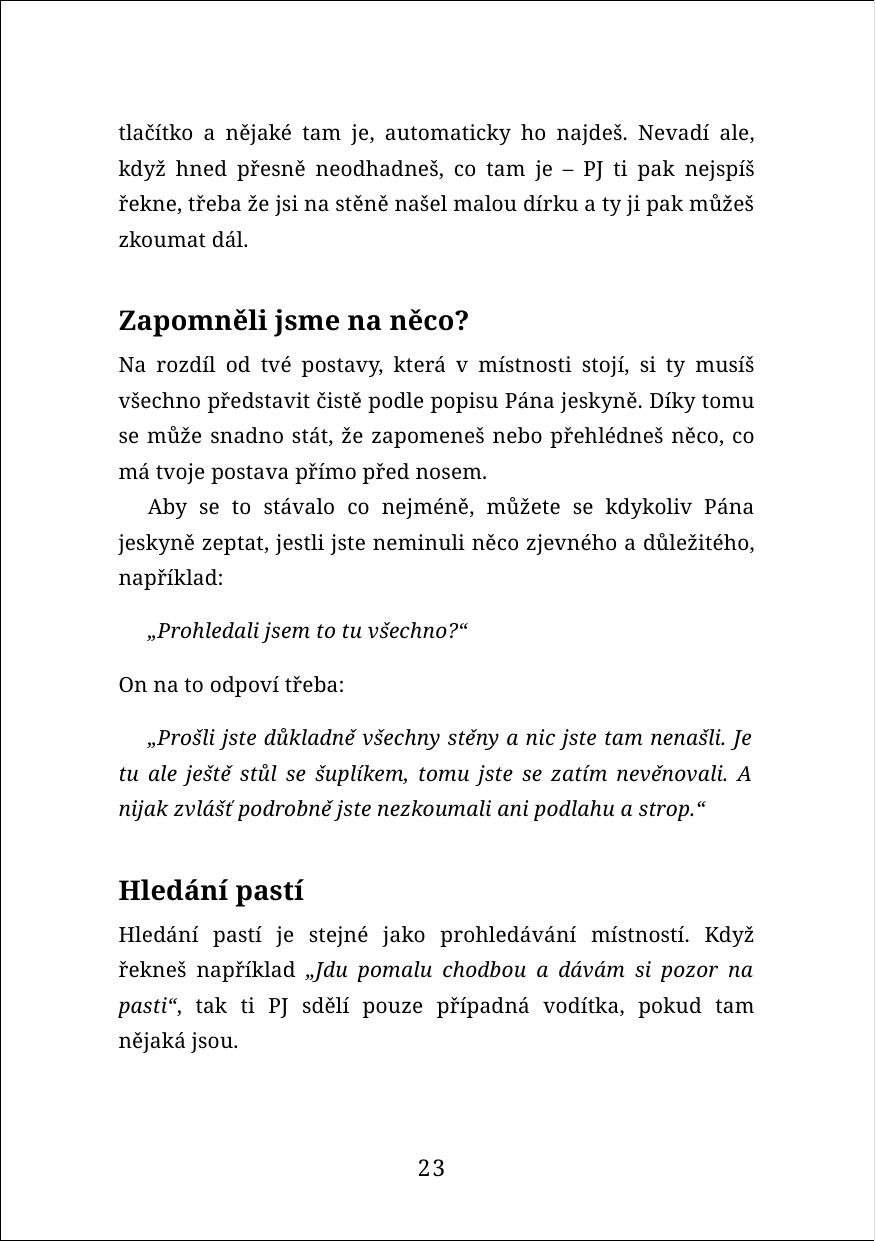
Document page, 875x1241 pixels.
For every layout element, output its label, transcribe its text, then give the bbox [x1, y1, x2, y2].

text On na to odpoví třeba: [118, 670, 756, 698]
text „Prohledali jsem to tu všechno?“ [118, 617, 756, 645]
text „Prošli jste důkladně všechny stěny a nic jste tam nenašli. Je tu ale ještě stůl se šuplíkem, tomu jste se zatím nevěnovali. A nijak zvlášť podrobně jste nezkoumali ani podlahu a strop.“ [118, 723, 756, 823]
subtitle Hledání pastí [118, 871, 756, 908]
subtitle Zapomněli jsme na něco? [118, 302, 756, 338]
text tlačítko a nějaké tam je, automaticky ho najdeš. Nevadí ale, když hned přesně neodhadneš, co tam je – PJ ti pak nejspíš řekne, třeba že jsi na stěně našel malou dírku a ty ji pak můžeš zkoumat dál. [118, 118, 756, 253]
text Na rozdíl od tvé postavy, která v místnosti stojí, si ty musíš všechno představit čistě podle popisu Pána jeskyně. Díky tomu se může snadno stát, že zapomeneš nebo přehlédneš něco, co má tvoje postava přímo před nosem. Aby se to stávalo co nejméně, můžete se kdykoliv Pána jeskyně zeptat, jestli jste neminuli něco zjevného a důležitého, například: [118, 350, 756, 592]
text Hledání pastí je stejné jako prohledávání místností. Když řekneš například „Jdu pomalu chodbou a dávám si pozor na pasti“, tak ti PJ sdělí pouze případná vodítka, pokud tam nějaká jsou. [118, 920, 756, 1055]
